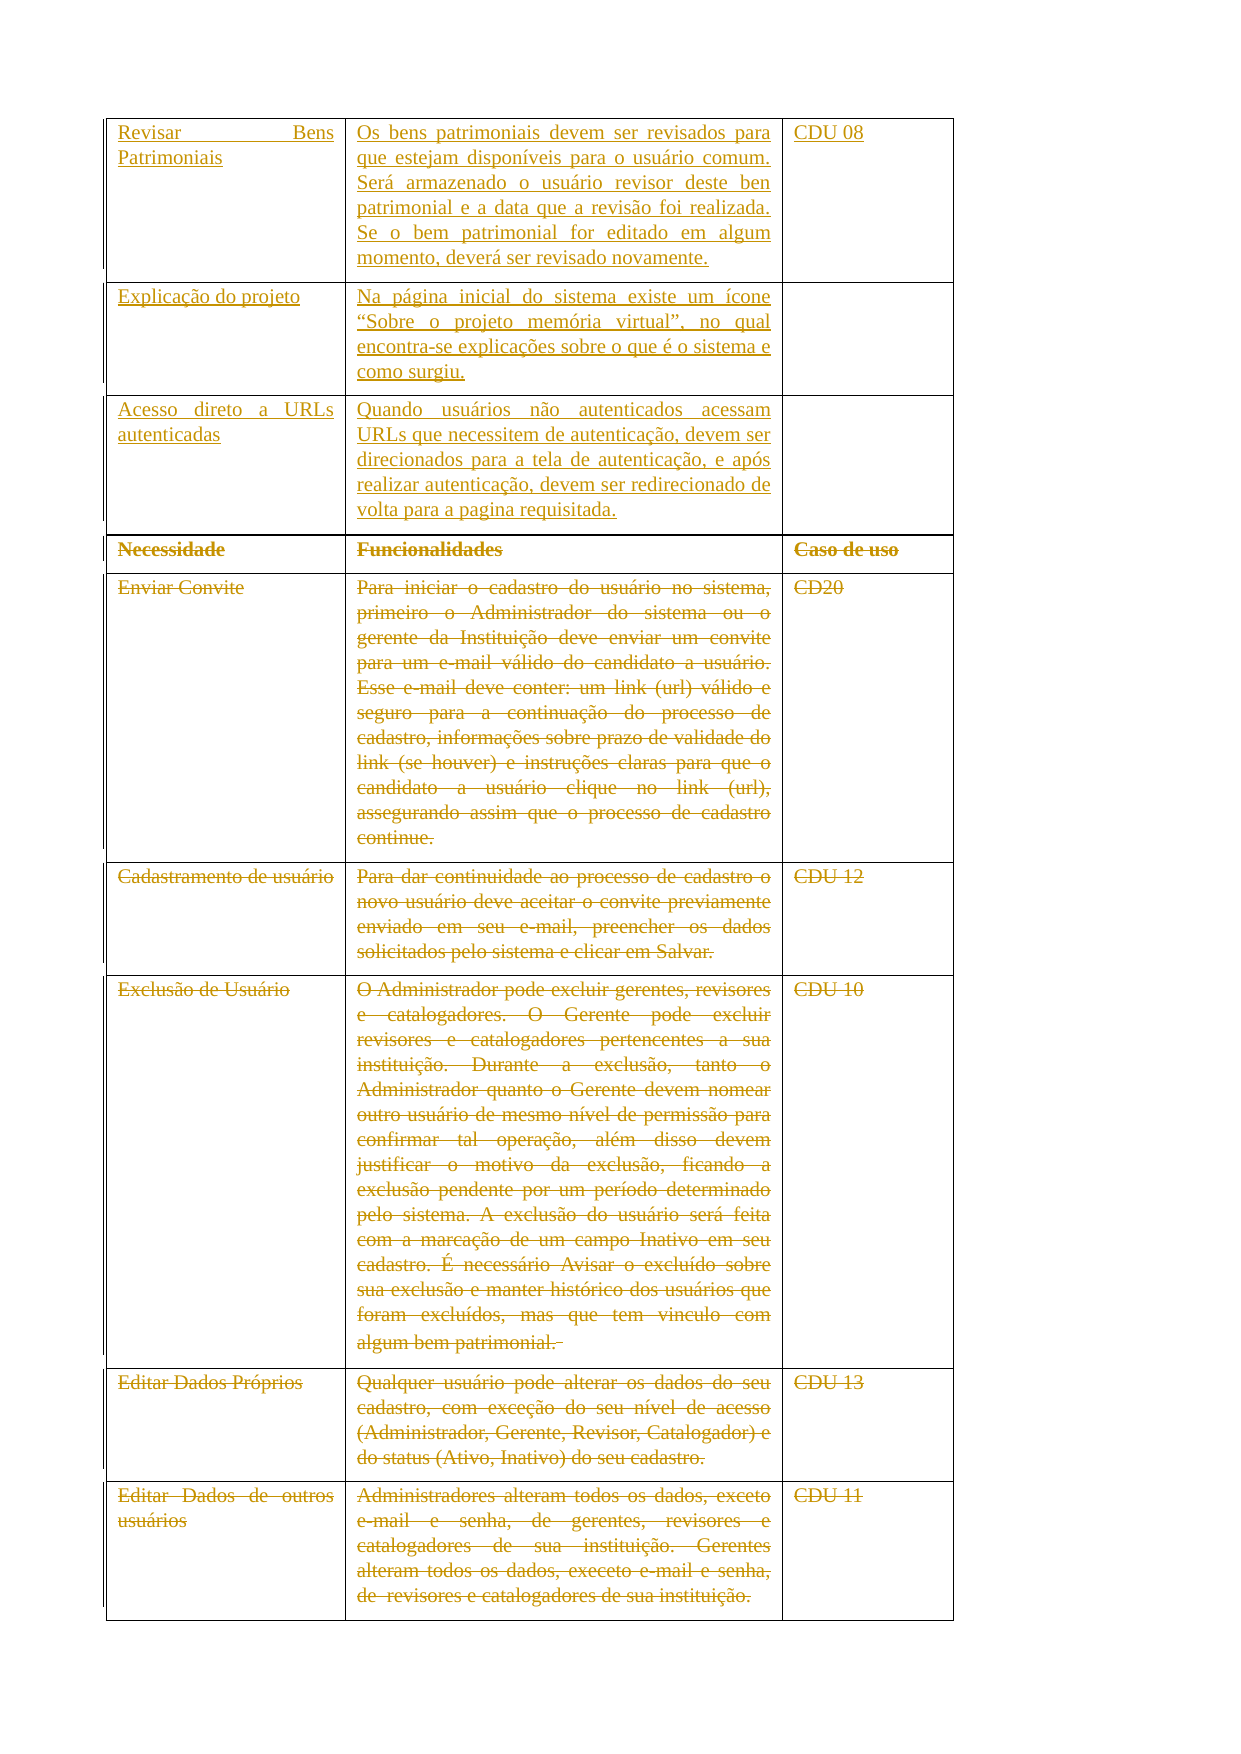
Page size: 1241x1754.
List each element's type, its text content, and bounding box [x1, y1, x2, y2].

table_cell Os bens patrimoniais devem ser revisados para que estejam disponíveis para o usuário comum. Será armazenado o usuário revisor deste ben patrimonial e a data que a revisão foi realizada. Se o bem patrimonial for editado em algum momento, deverá ser revisado novamente. [346, 119, 782, 282]
table_cell Explicação do projeto [107, 283, 345, 395]
table_cell Quando usuários não autenticados acessam URLs que necessitem de autenticação, devem ser direcionados para a tela de autenticação, e após realizar autenticação, devem ser redirecionado de volta para a pagina requisitada. [346, 396, 782, 534]
table_cell CDU 08 [783, 119, 953, 282]
table_cell Acesso direto a URLs autenticadas [107, 396, 345, 534]
table_cell [783, 283, 953, 395]
table_cell Revisar Bens Patrimoniais [107, 119, 345, 282]
table_cell Na página inicial do sistema existe um ícone “Sobre o projeto memória virtual”, no qual encontra-se explicações sobre o que é o sistema e como surgiu. [346, 283, 782, 395]
table_cell [783, 396, 953, 534]
